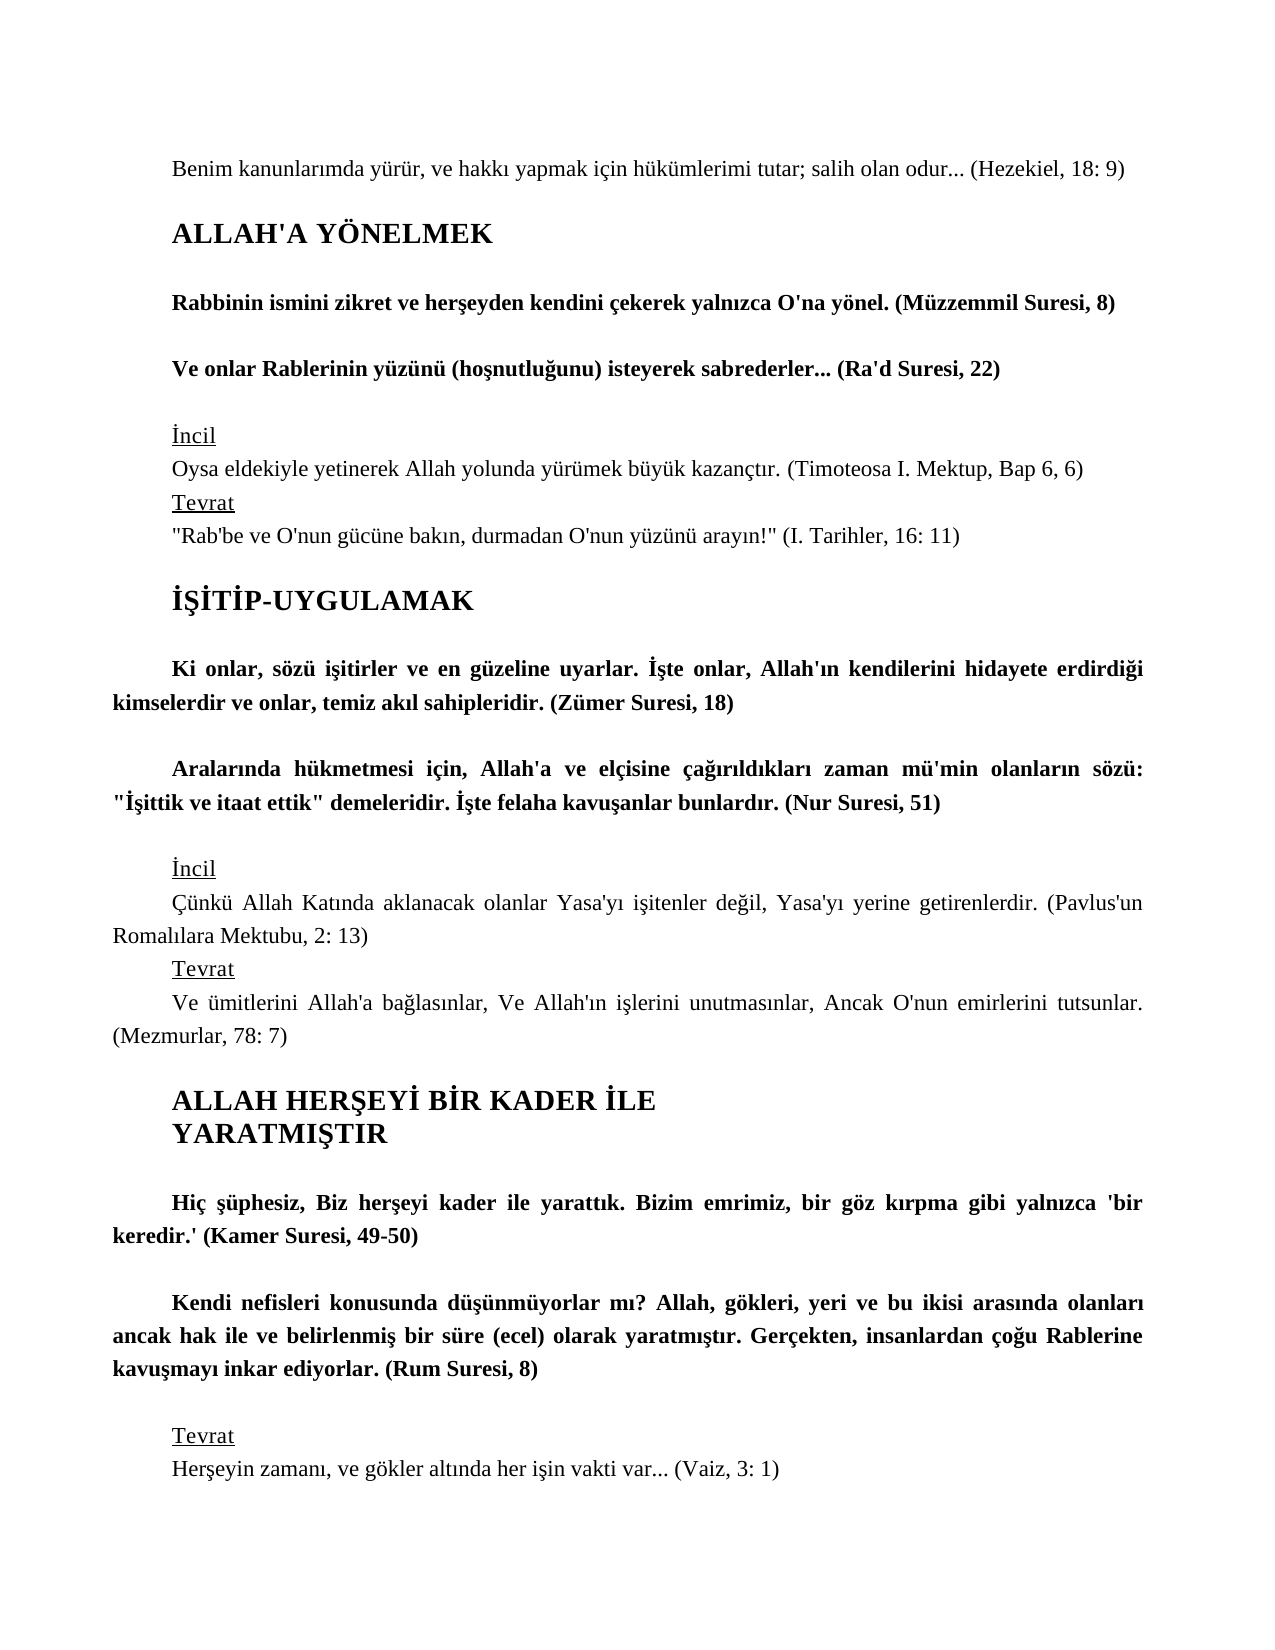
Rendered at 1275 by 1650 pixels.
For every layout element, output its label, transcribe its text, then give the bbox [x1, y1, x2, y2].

text YARATMIŞTIR [112, 1117, 1145, 1150]
text Ve ümitlerini Allah'a bağlasınlar, Ve Allah'ın işlerini unutmasınlar, Ancak O'nun emirlerini tutsunlar. (Mezmurlar, 78: 7) [112, 983, 1145, 1050]
text Tevrat [112, 483, 1145, 517]
text Aralarında hükmetmesi için, Allah'a ve elçisine çağırıldıkları zaman mü'min olanların sözü: "İşittik ve itaat ettik" demeleridir. İşte felaha kavuşanlar bunlardır. (Nur Suresi, 51) [112, 750, 1145, 817]
text İncil [112, 850, 1145, 883]
text Ve onlar Rablerinin yüzünü (hoşnutluğunu) isteyerek sabrederler... (Ra'd Suresi, 22) [112, 350, 1145, 383]
text İncil [112, 417, 1145, 450]
text Oysa eldekiyle yetinerek Allah yolunda yürümek büyük kazançtır. (Timoteosa I. Mektup, Bap 6, 6) [112, 450, 1145, 483]
text Hiç şüphesiz, Biz herşeyi kader ile yarattık. Bizim emrimiz, bir göz kırpma gibi yalnızca 'bir keredir.' (Kamer Suresi, 49-50) [112, 1183, 1145, 1250]
text Çünkü Allah Katında aklanacak olanlar Yasa'yı işitenler değil, Yasa'yı yerine getirenlerdir. (Pavlus'un Romalılara Mektubu, 2: 13) [112, 883, 1145, 950]
text Rabbinin ismini zikret ve herşeyden kendini çekerek yalnızca O'na yönel. (Müzzemmil Suresi, 8) [112, 283, 1145, 317]
text Tevrat [112, 1417, 1145, 1450]
text Ki onlar, sözü işitirler ve en güzeline uyarlar. İşte onlar, Allah'ın kendilerini hidayete erdirdiği kimselerdir ve onlar, temiz akıl sahipleridir. (Zümer Suresi, 18) [112, 650, 1145, 717]
text Kendi nefisleri konusunda düşünmüyorlar mı? Allah, gökleri, yeri ve bu ikisi arasında olanları ancak hak ile ve belirlenmiş bir süre (ecel) olarak yaratmıştır. Gerçekten, insanlardan çoğu Rablerine kavuşmayı inkar ediyorlar. (Rum Suresi, 8) [112, 1283, 1145, 1383]
text ALLAH HERŞEYİ BİR KADER İLE [112, 1083, 1145, 1117]
text ALLAH'A YÖNELMEK [112, 217, 1145, 250]
text Benim kanunlarımda yürür, ve hakkı yapmak için hükümlerimi tutar; salih olan odur... (Hezekiel, 18: 9) [112, 150, 1145, 183]
text İŞİTİP-UYGULAMAK [112, 583, 1145, 617]
text Tevrat [112, 950, 1145, 983]
text "Rab'be ve O'nun gücüne bakın, durmadan O'nun yüzünü arayın!" (I. Tarihler, 16: 11) [112, 517, 1145, 550]
text Herşeyin zamanı, ve gökler altında her işin vakti var... (Vaiz, 3: 1) [112, 1450, 1145, 1483]
